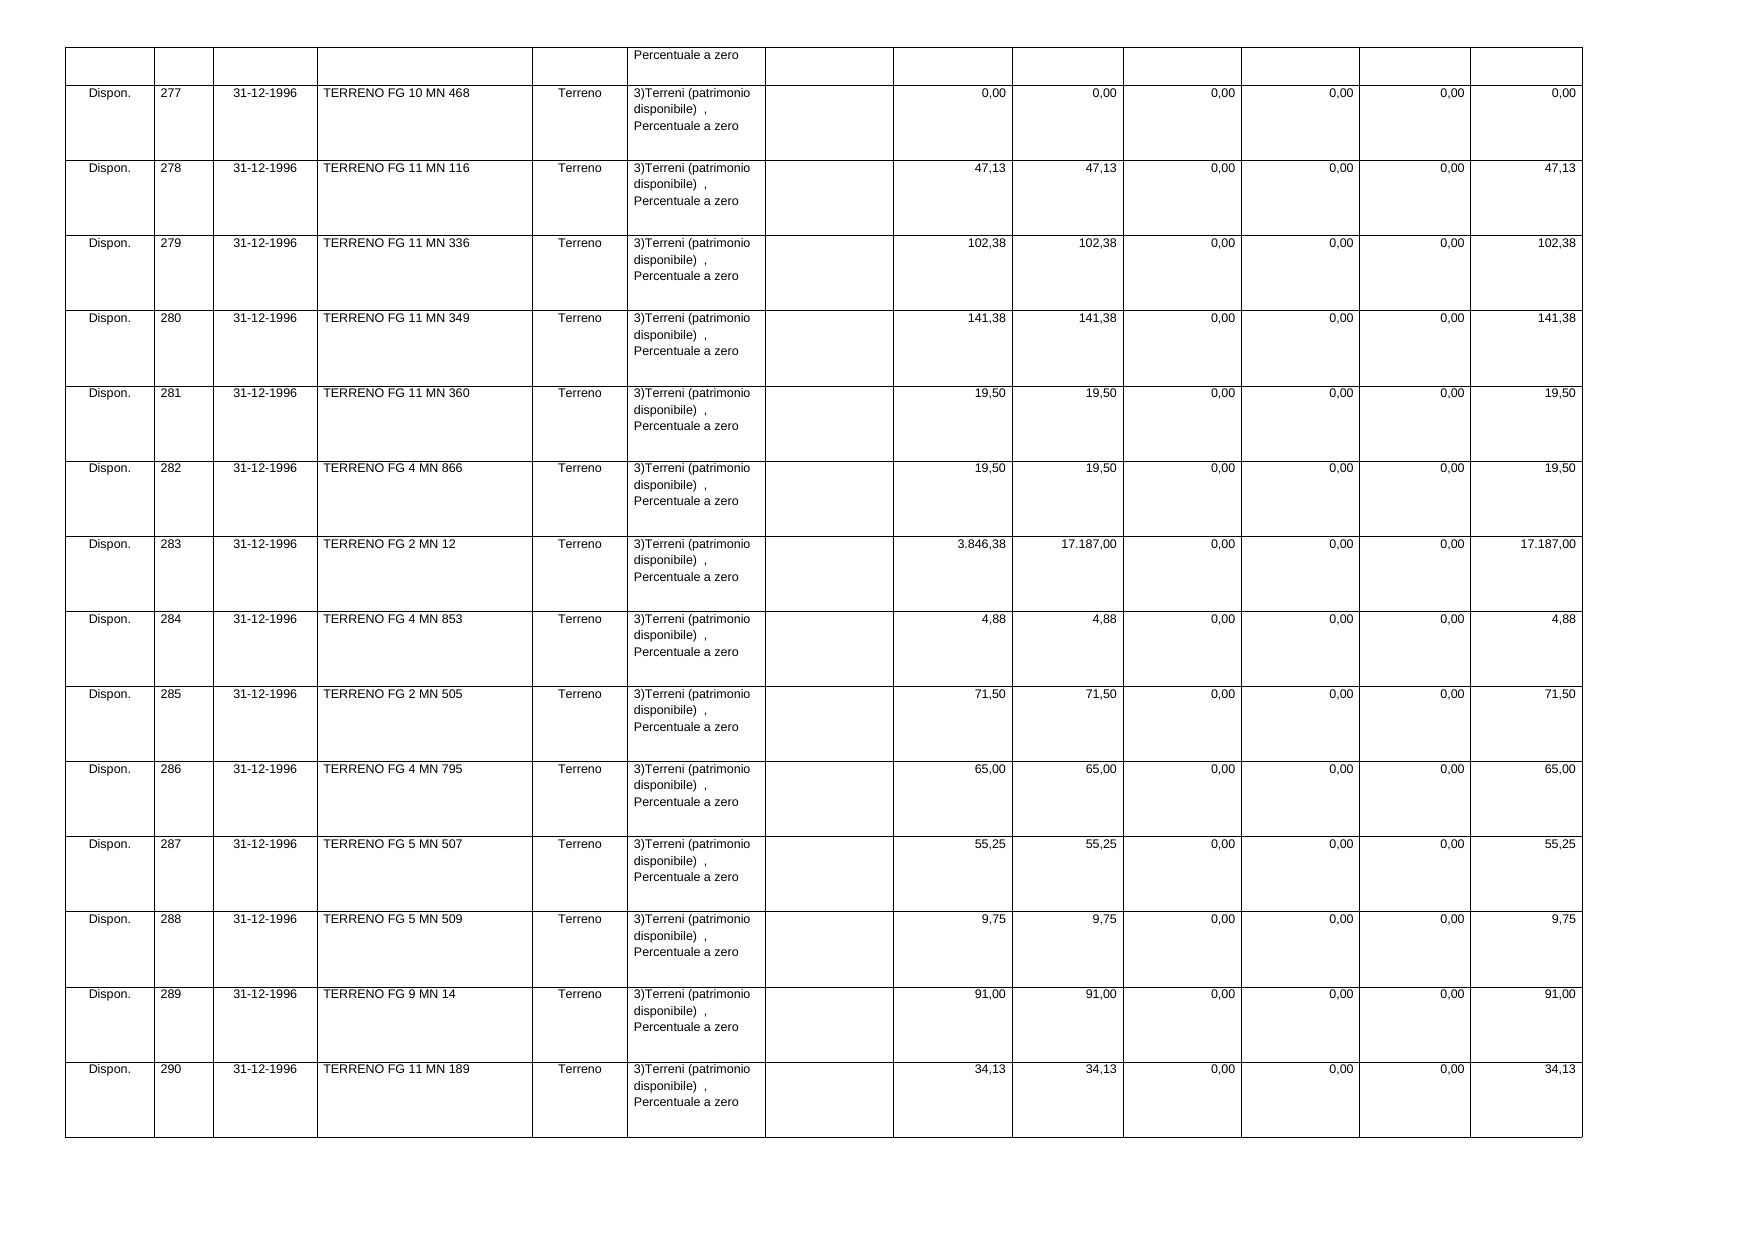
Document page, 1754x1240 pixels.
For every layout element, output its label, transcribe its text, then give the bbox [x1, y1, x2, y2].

table_cell 55,25 [1471, 837, 1582, 911]
table_cell Terreno [533, 462, 627, 536]
table_cell 0,00 [1124, 161, 1241, 235]
table_cell 288 [155, 912, 213, 986]
table_cell [66, 48, 154, 85]
table_cell Terreno [533, 311, 627, 386]
table_cell Dispon. [66, 837, 154, 911]
table_cell 0,00 [1242, 1063, 1359, 1137]
table_cell 281 [155, 387, 213, 461]
table_cell 3)Terreni (patrimonio disponibile) , Percentuale a zero [628, 988, 765, 1061]
table_cell [1242, 48, 1359, 85]
table_cell Terreno [533, 612, 627, 686]
table_cell TERRENO FG 4 MN 866 [318, 462, 532, 536]
table_cell 0,00 [1124, 311, 1241, 386]
table_cell 3)Terreni (patrimonio disponibile) , Percentuale a zero [628, 837, 765, 911]
table_cell 0,00 [1124, 762, 1241, 836]
table_cell 0,00 [1360, 236, 1470, 310]
table_cell 19,50 [1471, 462, 1582, 536]
table_cell 65,00 [1013, 762, 1123, 836]
table_cell TERRENO FG 11 MN 116 [318, 161, 532, 235]
table_cell 65,00 [894, 762, 1012, 836]
table_cell 0,00 [1242, 387, 1359, 461]
table_cell 0,00 [1360, 86, 1470, 160]
table_cell 0,00 [1124, 462, 1241, 536]
table_cell Percentuale a zero [628, 48, 765, 85]
table_cell 0,00 [1242, 762, 1359, 836]
table_cell 3)Terreni (patrimonio disponibile) , Percentuale a zero [628, 612, 765, 686]
table_cell 284 [155, 612, 213, 686]
table_cell [766, 912, 893, 986]
table_cell 0,00 [1124, 687, 1241, 761]
table_cell Dispon. [66, 612, 154, 686]
table_cell 0,00 [1242, 912, 1359, 986]
table_cell 4,88 [1013, 612, 1123, 686]
table_cell Terreno [533, 537, 627, 611]
table_cell TERRENO FG 10 MN 468 [318, 86, 532, 160]
table_cell 282 [155, 462, 213, 536]
table_cell Terreno [533, 387, 627, 461]
table_cell 3)Terreni (patrimonio disponibile) , Percentuale a zero [628, 462, 765, 536]
table_cell 0,00 [1360, 537, 1470, 611]
table_cell 3.846,38 [894, 537, 1012, 611]
table_cell TERRENO FG 9 MN 14 [318, 988, 532, 1061]
table_cell Dispon. [66, 537, 154, 611]
table_cell 31-12-1996 [214, 1063, 317, 1137]
table_cell 31-12-1996 [214, 988, 317, 1061]
table_cell 31-12-1996 [214, 236, 317, 310]
table_cell TERRENO FG 2 MN 12 [318, 537, 532, 611]
table_cell TERRENO FG 11 MN 360 [318, 387, 532, 461]
table_cell 47,13 [894, 161, 1012, 235]
table_cell Terreno [533, 762, 627, 836]
table_cell 0,00 [1242, 86, 1359, 160]
table_cell 0,00 [1471, 86, 1582, 160]
table_cell [1124, 48, 1241, 85]
table_cell TERRENO FG 5 MN 507 [318, 837, 532, 911]
table_cell 71,50 [1471, 687, 1582, 761]
table_cell [894, 48, 1012, 85]
table_cell 31-12-1996 [214, 612, 317, 686]
table_cell Terreno [533, 988, 627, 1061]
table_cell 102,38 [894, 236, 1012, 310]
table_cell 0,00 [1360, 161, 1470, 235]
table_cell 47,13 [1471, 161, 1582, 235]
table_cell 91,00 [1471, 988, 1582, 1061]
table_cell Dispon. [66, 387, 154, 461]
table_cell Terreno [533, 86, 627, 160]
table_cell [766, 86, 893, 160]
table_cell 3)Terreni (patrimonio disponibile) , Percentuale a zero [628, 236, 765, 310]
table_cell Dispon. [66, 86, 154, 160]
table_cell Terreno [533, 912, 627, 986]
table_cell 3)Terreni (patrimonio disponibile) , Percentuale a zero [628, 1063, 765, 1137]
table_cell 0,00 [1360, 687, 1470, 761]
table_cell 0,00 [1124, 612, 1241, 686]
table_cell 277 [155, 86, 213, 160]
table_cell 3)Terreni (patrimonio disponibile) , Percentuale a zero [628, 687, 765, 761]
table_cell [766, 687, 893, 761]
table_cell 31-12-1996 [214, 462, 317, 536]
table_cell [766, 612, 893, 686]
table_cell Terreno [533, 837, 627, 911]
table_cell Dispon. [66, 912, 154, 986]
table_cell 280 [155, 311, 213, 386]
table_cell 0,00 [1242, 537, 1359, 611]
table_cell [766, 537, 893, 611]
table_cell 0,00 [1242, 161, 1359, 235]
table_cell 286 [155, 762, 213, 836]
table_cell 65,00 [1471, 762, 1582, 836]
table_cell 0,00 [1360, 988, 1470, 1061]
table_cell [766, 236, 893, 310]
table_cell 285 [155, 687, 213, 761]
table_cell [1471, 48, 1582, 85]
table_cell 19,50 [1013, 462, 1123, 536]
table_cell 0,00 [1360, 762, 1470, 836]
table_cell 31-12-1996 [214, 161, 317, 235]
table_cell 0,00 [1242, 236, 1359, 310]
table_cell 9,75 [894, 912, 1012, 986]
table_cell 0,00 [1360, 311, 1470, 386]
table_cell 34,13 [1471, 1063, 1582, 1137]
table_cell 4,88 [894, 612, 1012, 686]
table_cell 31-12-1996 [214, 537, 317, 611]
table_cell 17.187,00 [1013, 537, 1123, 611]
table_cell 102,38 [1471, 236, 1582, 310]
table_cell [766, 311, 893, 386]
table_cell 55,25 [1013, 837, 1123, 911]
table_cell Dispon. [66, 1063, 154, 1137]
table_cell TERRENO FG 4 MN 853 [318, 612, 532, 686]
table_cell 9,75 [1013, 912, 1123, 986]
table_cell 141,38 [894, 311, 1012, 386]
table_cell 31-12-1996 [214, 837, 317, 911]
table_cell 0,00 [1242, 462, 1359, 536]
table_cell 31-12-1996 [214, 387, 317, 461]
table_cell 3)Terreni (patrimonio disponibile) , Percentuale a zero [628, 537, 765, 611]
table_cell Dispon. [66, 687, 154, 761]
table_cell 3)Terreni (patrimonio disponibile) , Percentuale a zero [628, 387, 765, 461]
table_cell [766, 1063, 893, 1137]
table_cell 19,50 [1013, 387, 1123, 461]
table_cell 55,25 [894, 837, 1012, 911]
table_cell Terreno [533, 1063, 627, 1137]
table_cell 0,00 [1124, 236, 1241, 310]
table_cell 0,00 [894, 86, 1012, 160]
table_cell 0,00 [1242, 311, 1359, 386]
table_cell [766, 837, 893, 911]
table_cell 0,00 [1124, 988, 1241, 1061]
table_cell TERRENO FG 11 MN 189 [318, 1063, 532, 1137]
table_cell 31-12-1996 [214, 86, 317, 160]
table_cell Dispon. [66, 462, 154, 536]
table_cell TERRENO FG 2 MN 505 [318, 687, 532, 761]
table_cell Terreno [533, 236, 627, 310]
table_cell TERRENO FG 11 MN 349 [318, 311, 532, 386]
table_cell 0,00 [1360, 387, 1470, 461]
table_cell [766, 161, 893, 235]
table_cell [318, 48, 532, 85]
table_cell 0,00 [1124, 912, 1241, 986]
table_cell [533, 48, 627, 85]
table_cell 141,38 [1471, 311, 1582, 386]
table_cell 0,00 [1124, 837, 1241, 911]
table_cell TERRENO FG 5 MN 509 [318, 912, 532, 986]
table_cell 278 [155, 161, 213, 235]
table_cell 34,13 [894, 1063, 1012, 1137]
table_cell 19,50 [1471, 387, 1582, 461]
table_cell 102,38 [1013, 236, 1123, 310]
table_cell 0,00 [1124, 537, 1241, 611]
table_cell TERRENO FG 4 MN 795 [318, 762, 532, 836]
table_cell 34,13 [1013, 1063, 1123, 1137]
table_cell 0,00 [1124, 86, 1241, 160]
table_cell 9,75 [1471, 912, 1582, 986]
table_cell Dispon. [66, 988, 154, 1061]
table_cell [214, 48, 317, 85]
table_cell 283 [155, 537, 213, 611]
table_cell 31-12-1996 [214, 762, 317, 836]
table_cell [766, 988, 893, 1061]
table_cell 31-12-1996 [214, 912, 317, 986]
table_cell 0,00 [1242, 837, 1359, 911]
table_cell 0,00 [1360, 837, 1470, 911]
table_cell 289 [155, 988, 213, 1061]
table_cell Dispon. [66, 762, 154, 836]
table_cell 47,13 [1013, 161, 1123, 235]
table_cell 0,00 [1360, 912, 1470, 986]
table_cell 3)Terreni (patrimonio disponibile) , Percentuale a zero [628, 86, 765, 160]
table_cell 279 [155, 236, 213, 310]
table_cell [766, 48, 893, 85]
table_cell 19,50 [894, 387, 1012, 461]
table_cell Dispon. [66, 236, 154, 310]
table_cell 141,38 [1013, 311, 1123, 386]
table_cell Terreno [533, 161, 627, 235]
table_cell 71,50 [1013, 687, 1123, 761]
table_cell 3)Terreni (patrimonio disponibile) , Percentuale a zero [628, 762, 765, 836]
table_cell [766, 387, 893, 461]
table_cell [1360, 48, 1470, 85]
table_cell 91,00 [894, 988, 1012, 1061]
table_cell Dispon. [66, 161, 154, 235]
table_cell Terreno [533, 687, 627, 761]
table_cell TERRENO FG 11 MN 336 [318, 236, 532, 310]
table_cell 0,00 [1360, 612, 1470, 686]
table_cell 3)Terreni (patrimonio disponibile) , Percentuale a zero [628, 311, 765, 386]
table_cell 31-12-1996 [214, 687, 317, 761]
table_cell 0,00 [1124, 387, 1241, 461]
table_cell [766, 762, 893, 836]
table_cell 17.187,00 [1471, 537, 1582, 611]
table_cell Dispon. [66, 311, 154, 386]
table_cell 0,00 [1360, 462, 1470, 536]
table_cell 3)Terreni (patrimonio disponibile) , Percentuale a zero [628, 912, 765, 986]
table_cell 19,50 [894, 462, 1012, 536]
table_cell 0,00 [1242, 612, 1359, 686]
table_cell 0,00 [1124, 1063, 1241, 1137]
table_cell [155, 48, 213, 85]
table_cell 0,00 [1242, 687, 1359, 761]
table_cell 0,00 [1360, 1063, 1470, 1137]
table_cell 71,50 [894, 687, 1012, 761]
table_cell 4,88 [1471, 612, 1582, 686]
table_cell 91,00 [1013, 988, 1123, 1061]
table_cell 287 [155, 837, 213, 911]
table_cell 0,00 [1242, 988, 1359, 1061]
table_cell [1013, 48, 1123, 85]
table_cell 31-12-1996 [214, 311, 317, 386]
table_cell 3)Terreni (patrimonio disponibile) , Percentuale a zero [628, 161, 765, 235]
table_cell [766, 462, 893, 536]
table_cell 0,00 [1013, 86, 1123, 160]
table_cell 290 [155, 1063, 213, 1137]
